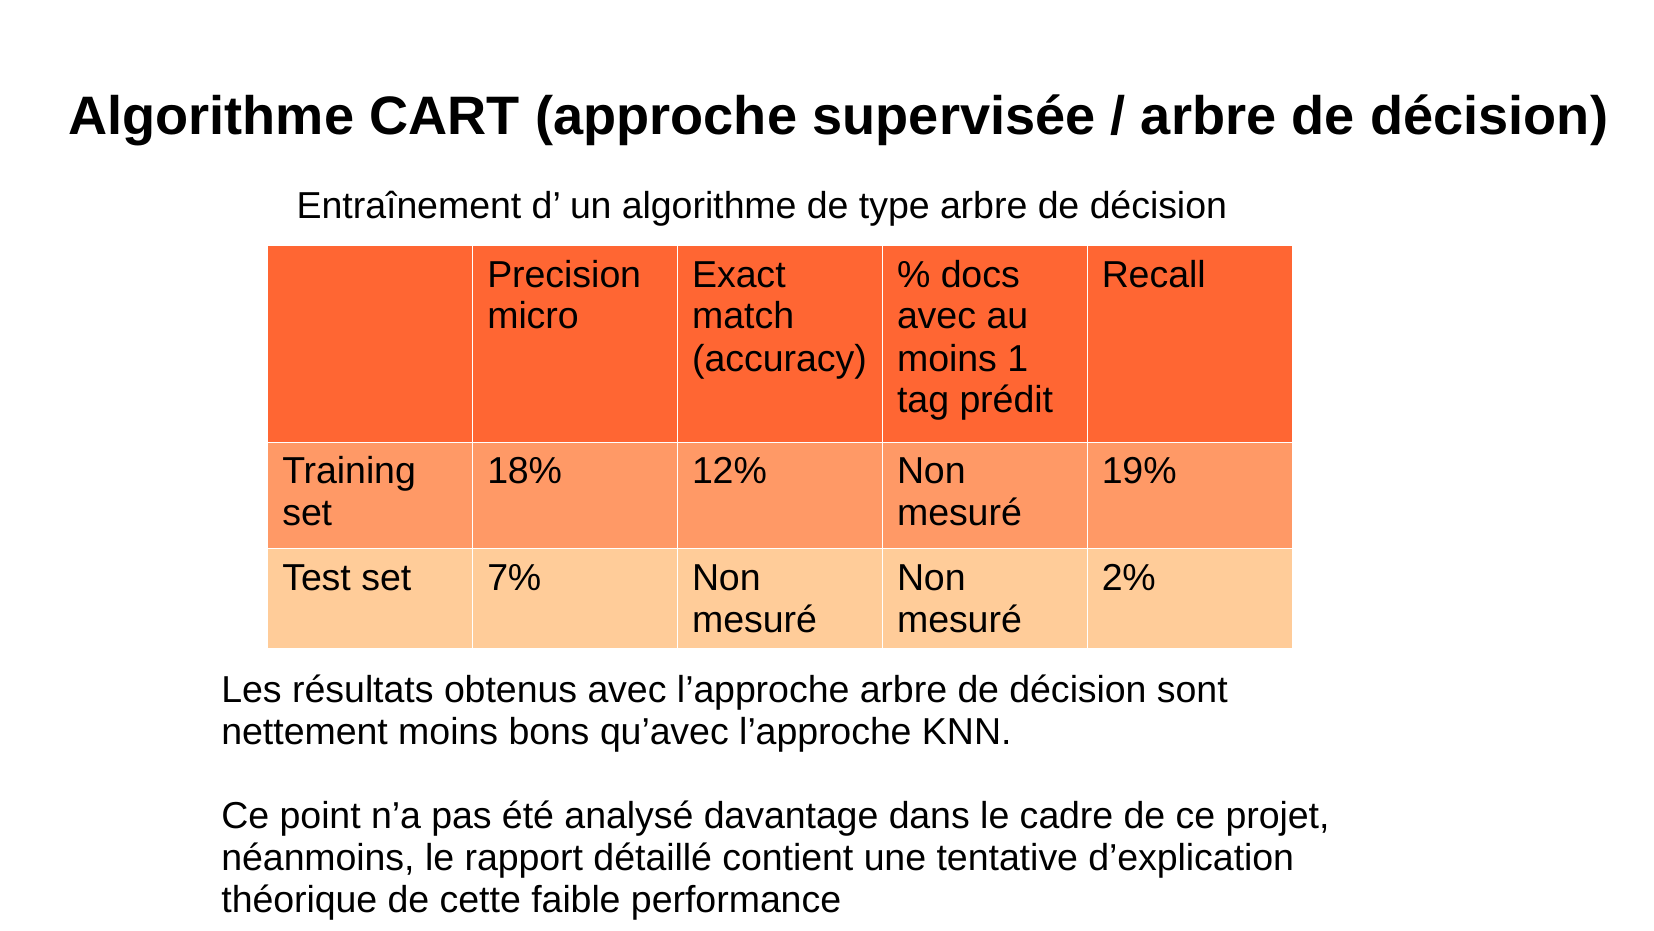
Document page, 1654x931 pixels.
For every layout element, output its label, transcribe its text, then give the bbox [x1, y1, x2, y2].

table_cell 12% [678, 443, 882, 548]
table_header % docs avec au moins 1 tag prédit [883, 246, 1087, 442]
table_cell 2% [1088, 549, 1292, 648]
table_cell Non mesuré [678, 549, 882, 648]
table_cell Training set [268, 443, 472, 548]
table_header Recall [1088, 246, 1292, 442]
table_header [268, 246, 472, 442]
table_cell Non mesuré [883, 443, 1087, 548]
table_cell 18% [473, 443, 677, 548]
table_cell Test set [268, 549, 472, 648]
table_cell 7% [473, 549, 677, 648]
text_box Les résultats obtenus avec l’approche arbre de décision sont nettement moins bons qu’avec l’approche KNN. Ce point n’a pas été analysé davantage dans le cadre de ce projet, néanmoins, le rapport détaillé contient une tentative d’explication théorique de cette faible performance [206, 661, 1400, 929]
table_header Exact match (accuracy) [678, 246, 882, 442]
text_box Entraînement d’ un algorithme de type arbre de décision [153, 177, 1371, 234]
table_cell Non mesuré [883, 549, 1087, 648]
table_header Precision micro [473, 246, 677, 442]
table_cell 19% [1088, 443, 1292, 548]
text_box Algorithme CART (approche supervisée / arbre de décision) [53, 78, 1626, 154]
